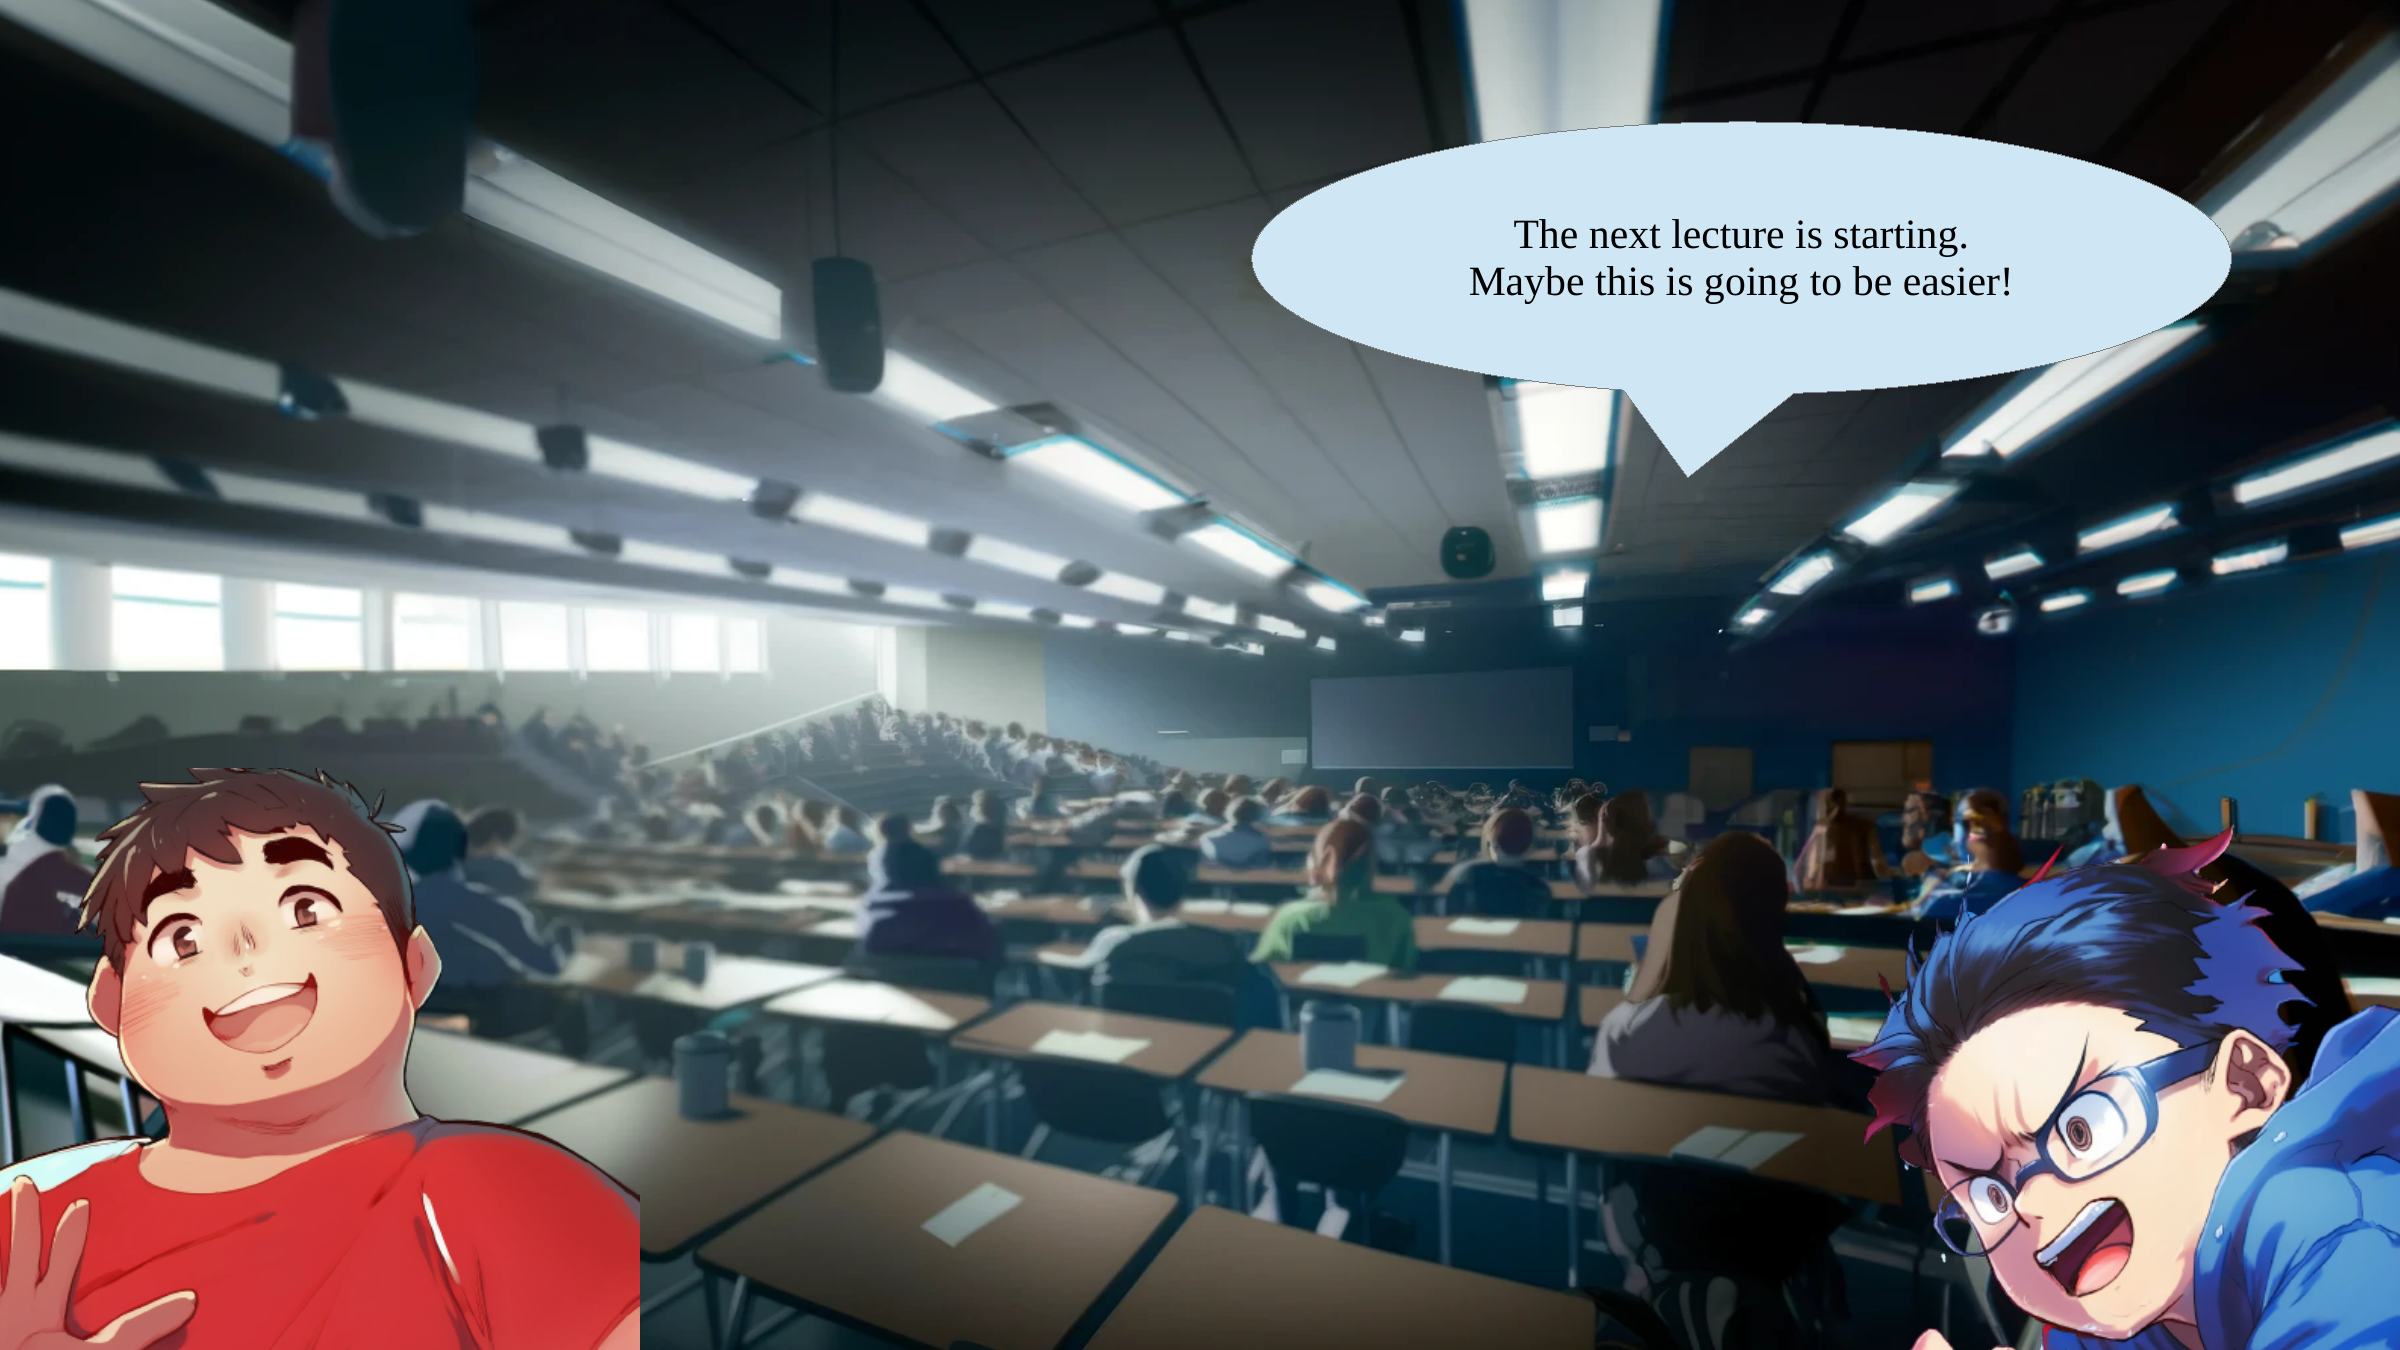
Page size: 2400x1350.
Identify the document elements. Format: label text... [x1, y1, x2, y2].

picture [0, 0, 2400, 1350]
text_box The next lecture is starting. Maybe this is going to be easier! [1251, 121, 2232, 478]
